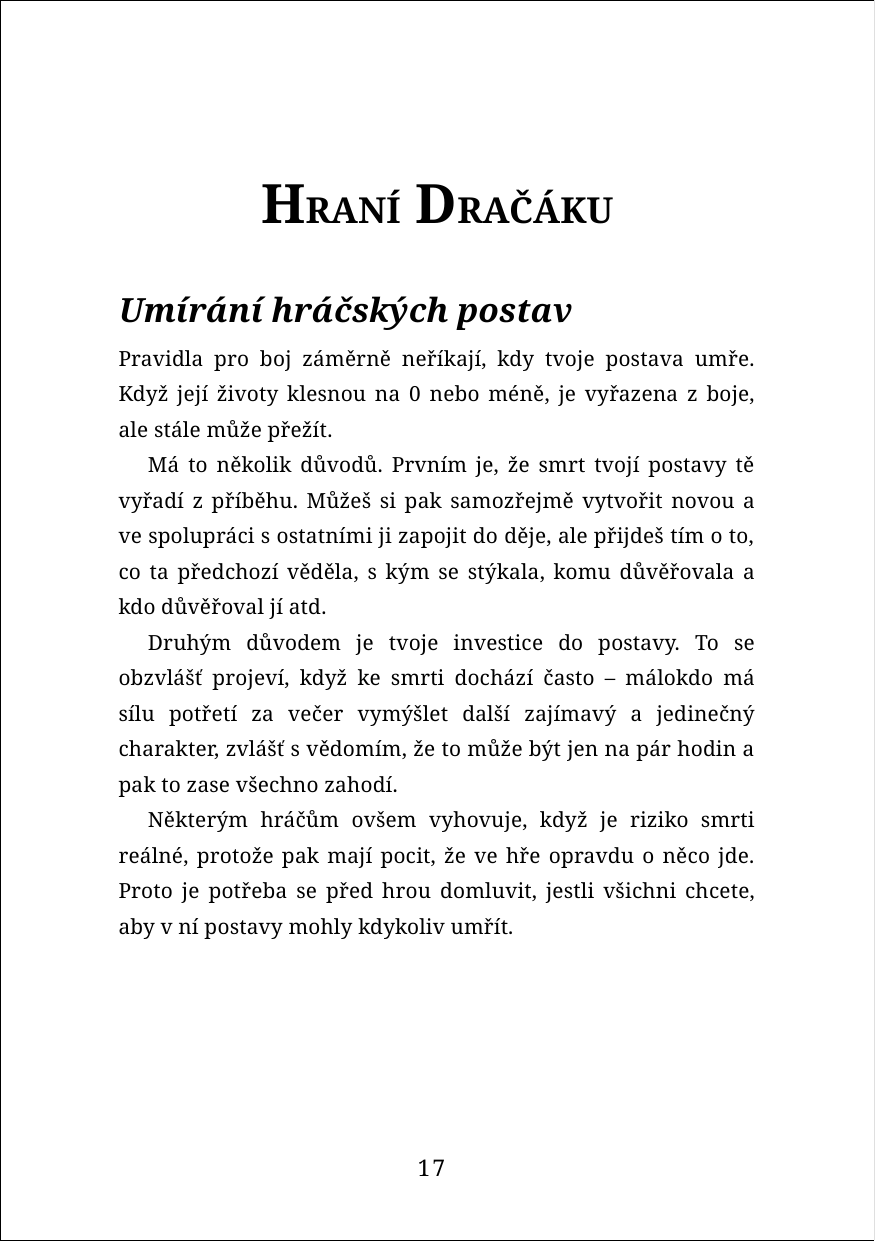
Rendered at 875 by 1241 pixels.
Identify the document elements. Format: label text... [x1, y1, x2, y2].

subtitle Hraní Dračáku [118, 166, 756, 239]
text Pravidla pro boj záměrně neříkají, kdy tvoje postava umře. Když její životy klesnou na 0 nebo méně, je vyřazena z boje, ale stále může přežít. Má to několik důvodů. Prvním je, že smrt tvojí postavy tě vyřadí z příběhu. Můžeš si pak samozřejmě vytvořit novou a ve spolupráci s ostatními ji zapojit do děje, ale přijdeš tím o to, co ta předchozí věděla, s kým se stýkala, komu důvěřovala a kdo důvěřoval jí atd. Druhým důvodem je tvoje investice do postavy. To se obzvlášť projeví, když ke smrti dochází často – málokdo má sílu potřetí za večer vymýšlet další zajímavý a jedinečný charakter, zvlášť s vědomím, že to může být jen na pár hodin a pak to zase všechno zahodí. Některým hráčům ovšem vyhovuje, když je riziko smrti reálné, protože pak mají pocit, že ve hře opravdu o něco jde. Proto je potřeba se před hrou domluvit, jestli všichni chcete, aby v ní postavy mohly kdykoliv umřít. [118, 344, 756, 941]
subtitle Umírání hráčských postav [118, 287, 756, 332]
